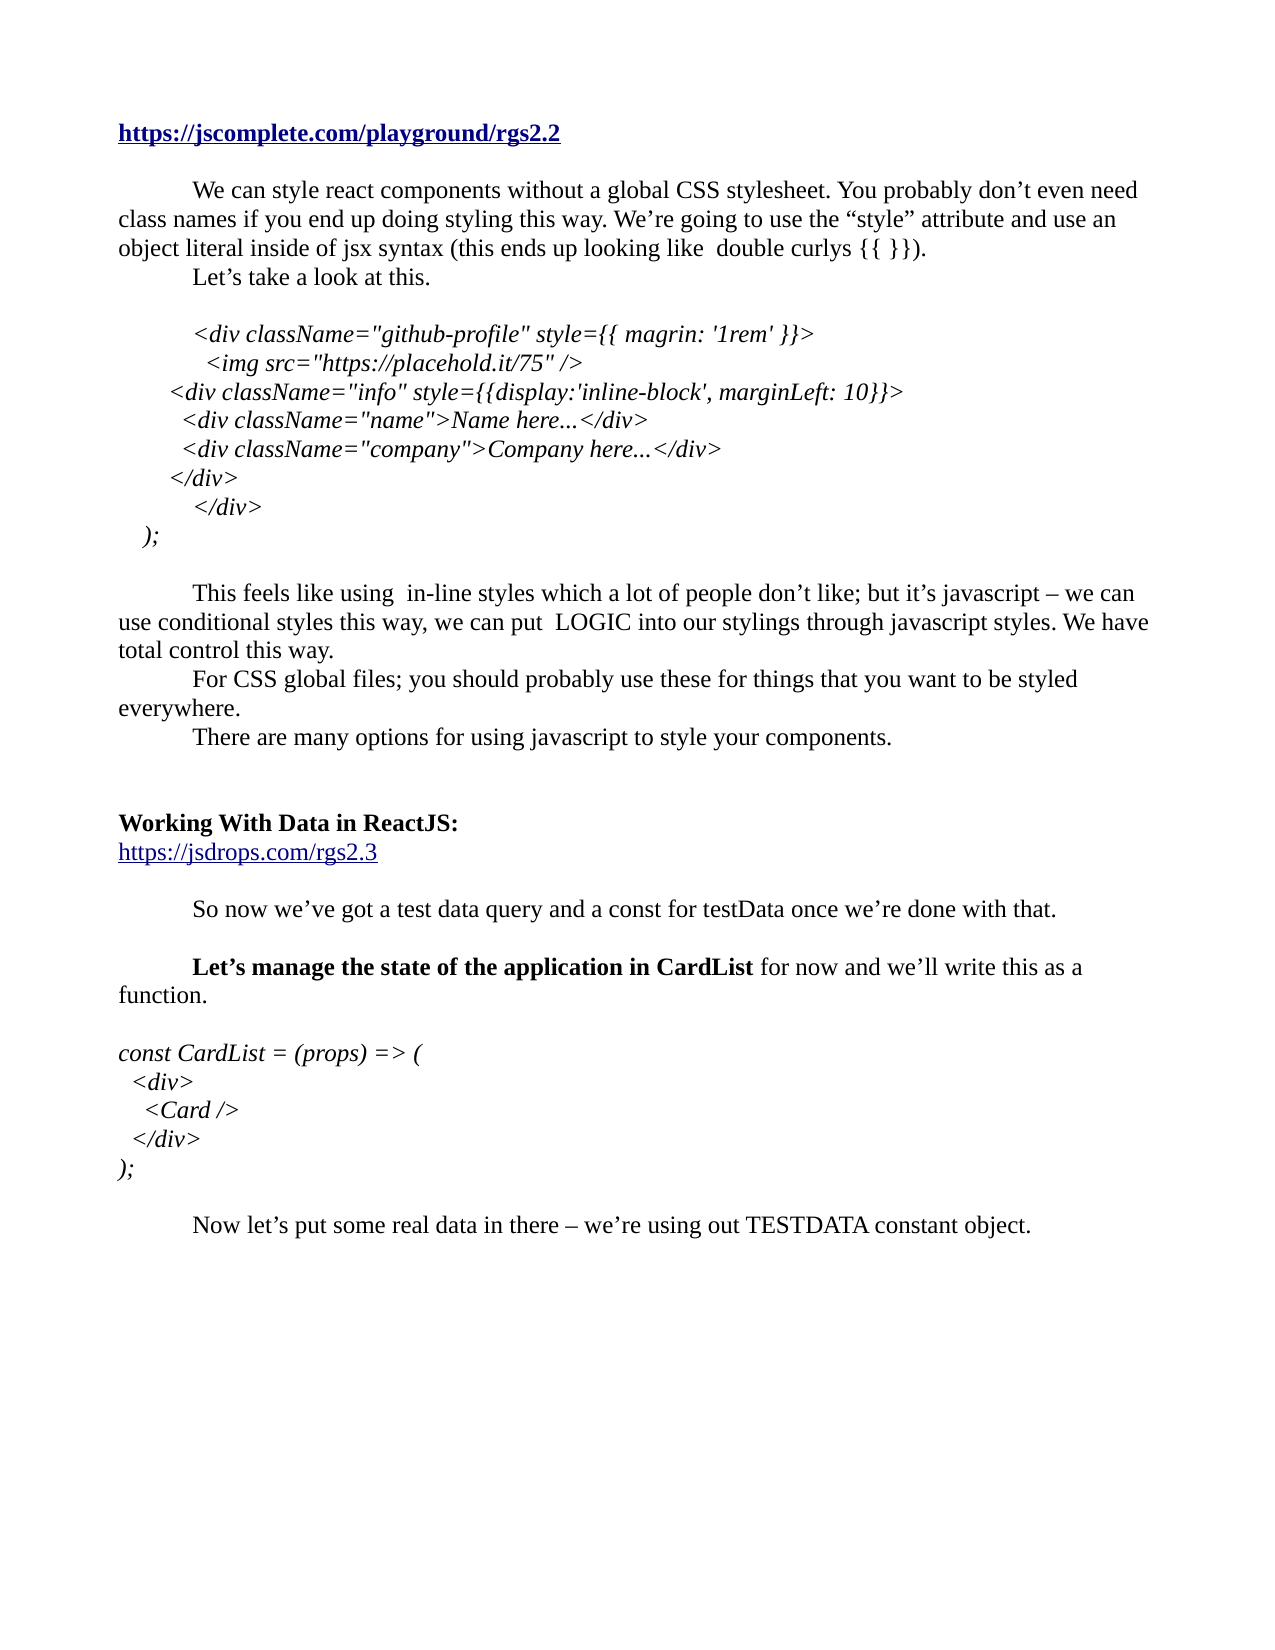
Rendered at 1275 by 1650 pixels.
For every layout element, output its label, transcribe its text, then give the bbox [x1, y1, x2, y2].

text <div className="info" style={{display:'inline-block', marginLeft: 10}}> [118, 377, 1157, 406]
text Now let’s put some real data in there – we’re using out TESTDATA constant object. [118, 1211, 1157, 1239]
text <div className="github-profile" style={{ magrin: '1rem' }}> [118, 319, 1157, 348]
text Working With Data in ReactJS: [118, 808, 1157, 837]
text </div> [118, 463, 1157, 492]
text <div> [118, 1067, 1157, 1096]
text </div> [118, 1124, 1157, 1153]
text Let’s take a look at this. [118, 262, 1157, 291]
text For CSS global files; you should probably use these for things that you want to be styled everywhere. [118, 664, 1157, 722]
text <div className="name">Name here...</div> [118, 406, 1157, 434]
text <Card /> [118, 1096, 1157, 1124]
text <img src="https://placehold.it/75" /> [118, 348, 1157, 377]
text https://jscomplete.com/playground/rgs2.2 [118, 118, 1157, 147]
text const CardList = (props) => ( [118, 1038, 1157, 1067]
text This feels like using in-line styles which a lot of people don’t like; but it’s javascript – we can use conditional styles this way, we can put LOGIC into our stylings through javascript styles. We have total control this way. [118, 578, 1157, 664]
text </div> [118, 492, 1157, 521]
text We can style react components without a global CSS stylesheet. You probably don’t even need class names if you end up doing styling this way. We’re going to use the “style” attribute and use an object literal inside of jsx syntax (this ends up looking like double curlys {{ }}). [118, 176, 1157, 262]
text So now we’ve got a test data query and a const for testData once we’re done with that. [118, 894, 1157, 923]
text ); [118, 1153, 1157, 1182]
text <div className="company">Company here...</div> [118, 434, 1157, 463]
text Let’s manage the state of the application in CardList for now and we’ll write this as a function. [118, 952, 1157, 1009]
text https://jsdrops.com/rgs2.3 [118, 837, 1157, 866]
text ); [118, 521, 1157, 549]
text There are many options for using javascript to style your components. [118, 722, 1157, 751]
